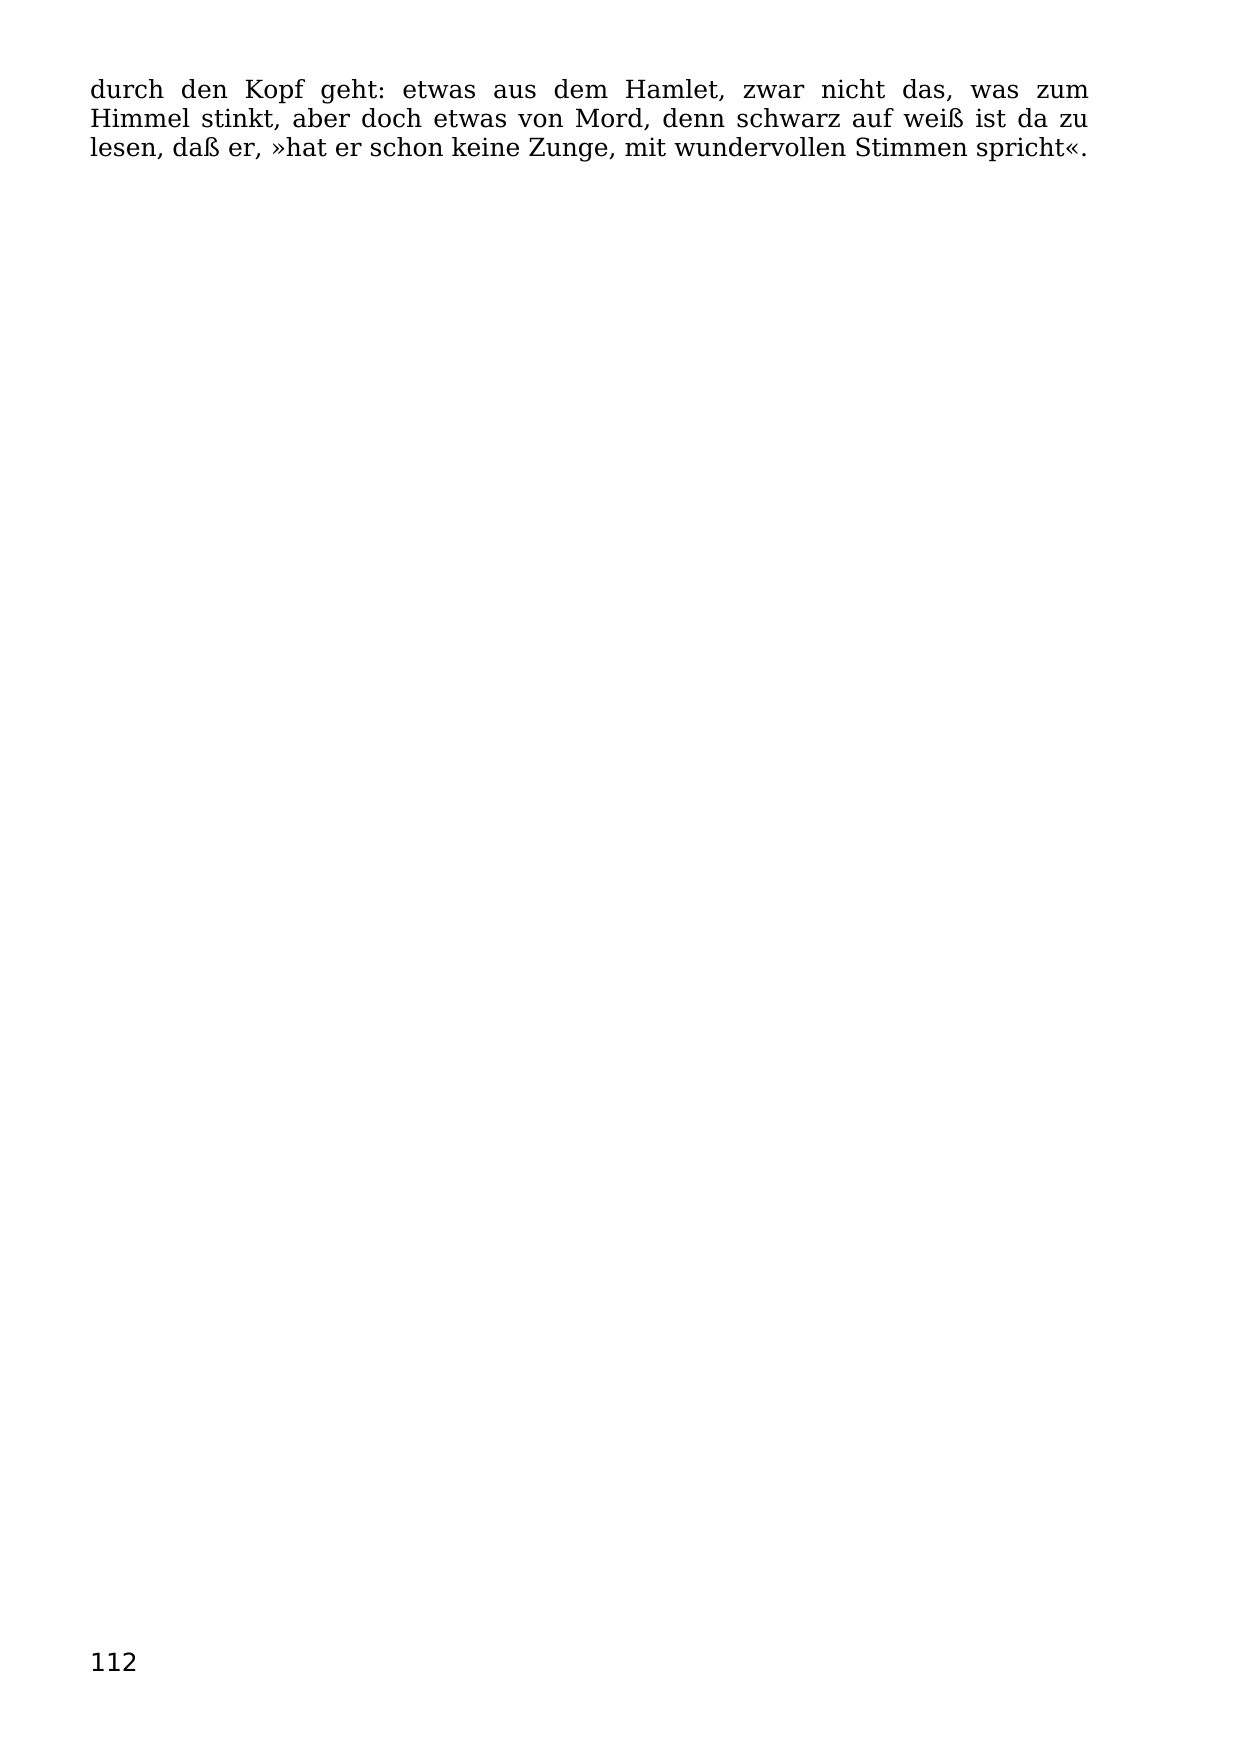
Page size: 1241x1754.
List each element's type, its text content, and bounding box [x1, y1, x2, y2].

text durch den Kopf geht: etwas aus dem Hamlet, zwar nicht das, was zum Himmel stinkt, aber doch etwas von Mord, denn schwarz auf weiß ist da zu lesen, daß er, »hat er schon keine Zunge, mit wundervollen Stimmen spricht«. [90, 75, 1091, 162]
